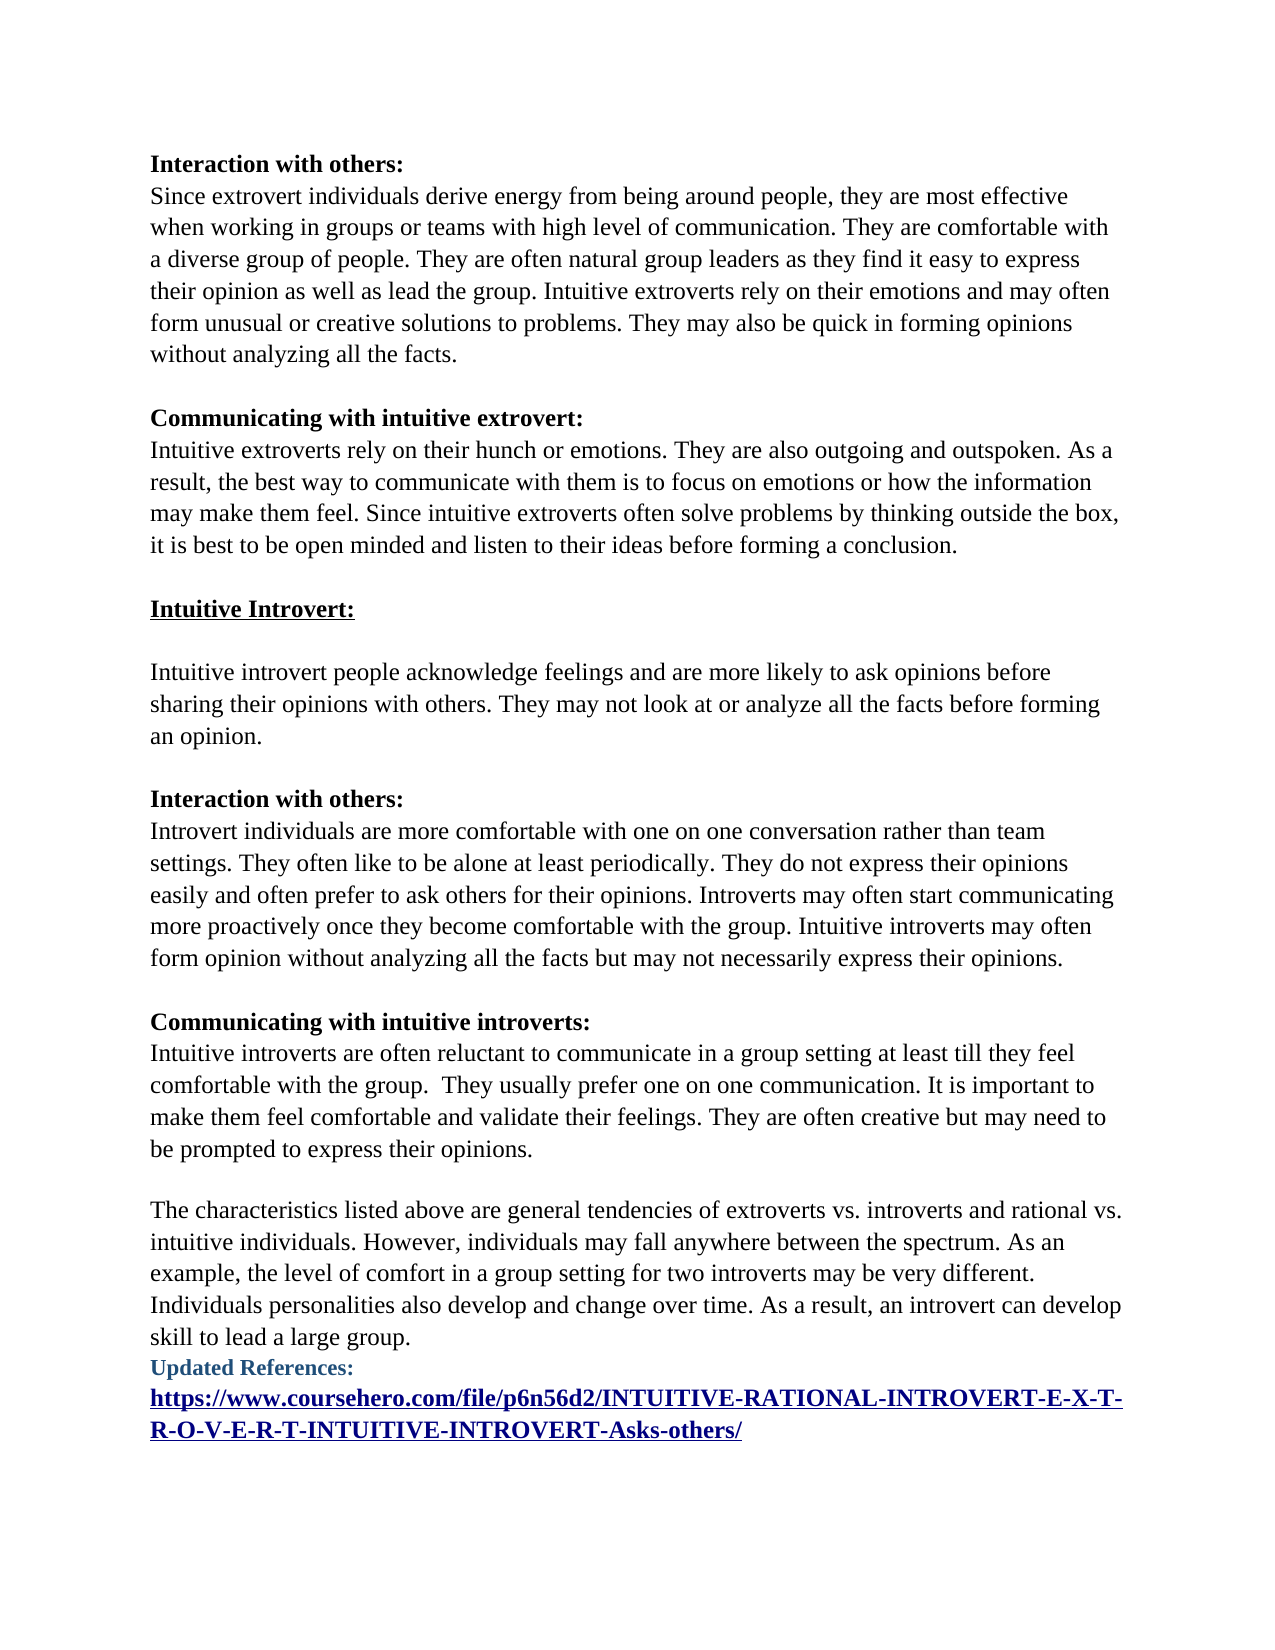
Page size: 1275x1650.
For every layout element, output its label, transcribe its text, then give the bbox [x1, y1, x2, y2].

text Intuitive introvert people acknowledge feelings and are more likely to ask opinions before sharing their opinions with others. They may not look at or analyze all the facts before forming an opinion. [150, 658, 1125, 749]
text Updated References: [150, 1355, 1125, 1380]
text Communicating with intuitive introverts: [150, 1008, 1125, 1036]
text Intuitive extroverts rely on their hunch or emotions. They are also outgoing and outspoken. As a result, the best way to communicate with them is to focus on emotions or how the information may make them feel. Since intuitive extroverts often solve problems by thinking outside the box, it is best to be open minded and listen to their ideas before forming a conclusion. [150, 436, 1125, 559]
text Intuitive introverts are often reluctant to communicate in a group setting at least till they feel comfortable with the group. They usually prefer one on one communication. It is important to make them feel comfortable and validate their feelings. They are often creative but may need to be prompted to express their opinions. [150, 1039, 1125, 1163]
text Interaction with others: [150, 785, 1125, 813]
text Interaction with others: [150, 150, 1125, 178]
text Introvert individuals are more comfortable with one on one conversation rather than team settings. They often like to be alone at least periodically. They do not express their opinions easily and often prefer to ask others for their opinions. Introverts may often start communicating more proactively once they become comfortable with the group. Intuitive introverts may often form opinion without analyzing all the facts but may not necessarily express their opinions. [150, 817, 1125, 972]
text Since extrovert individuals derive energy from being around people, they are most effective when working in groups or teams with high level of communication. They are comfortable with a diverse group of people. They are often natural group leaders as they find it easy to express their opinion as well as lead the group. Intuitive extroverts rely on their emotions and may often form unusual or creative solutions to problems. They may also be quick in forming opinions without analyzing all the facts. [150, 182, 1125, 368]
text https://www.coursehero.com/file/p6n56d2/INTUITIVE-RATIONAL-INTROVERT-E-X-T-R-O-V-E-R-T-INTUITIVE-INTROVERT-Asks-others/ [150, 1384, 1125, 1443]
text The characteristics listed above are general tendencies of extroverts vs. introverts and rational vs. intuitive individuals. However, individuals may fall anywhere between the spectrum. As an example, the level of comfort in a group setting for two introverts may be very different. Individuals personalities also develop and change over time. As a result, an introvert can develop skill to lead a large group. [150, 1196, 1125, 1351]
text Communicating with intuitive extrovert: [150, 404, 1125, 432]
text Intuitive Introvert: [150, 595, 1125, 622]
